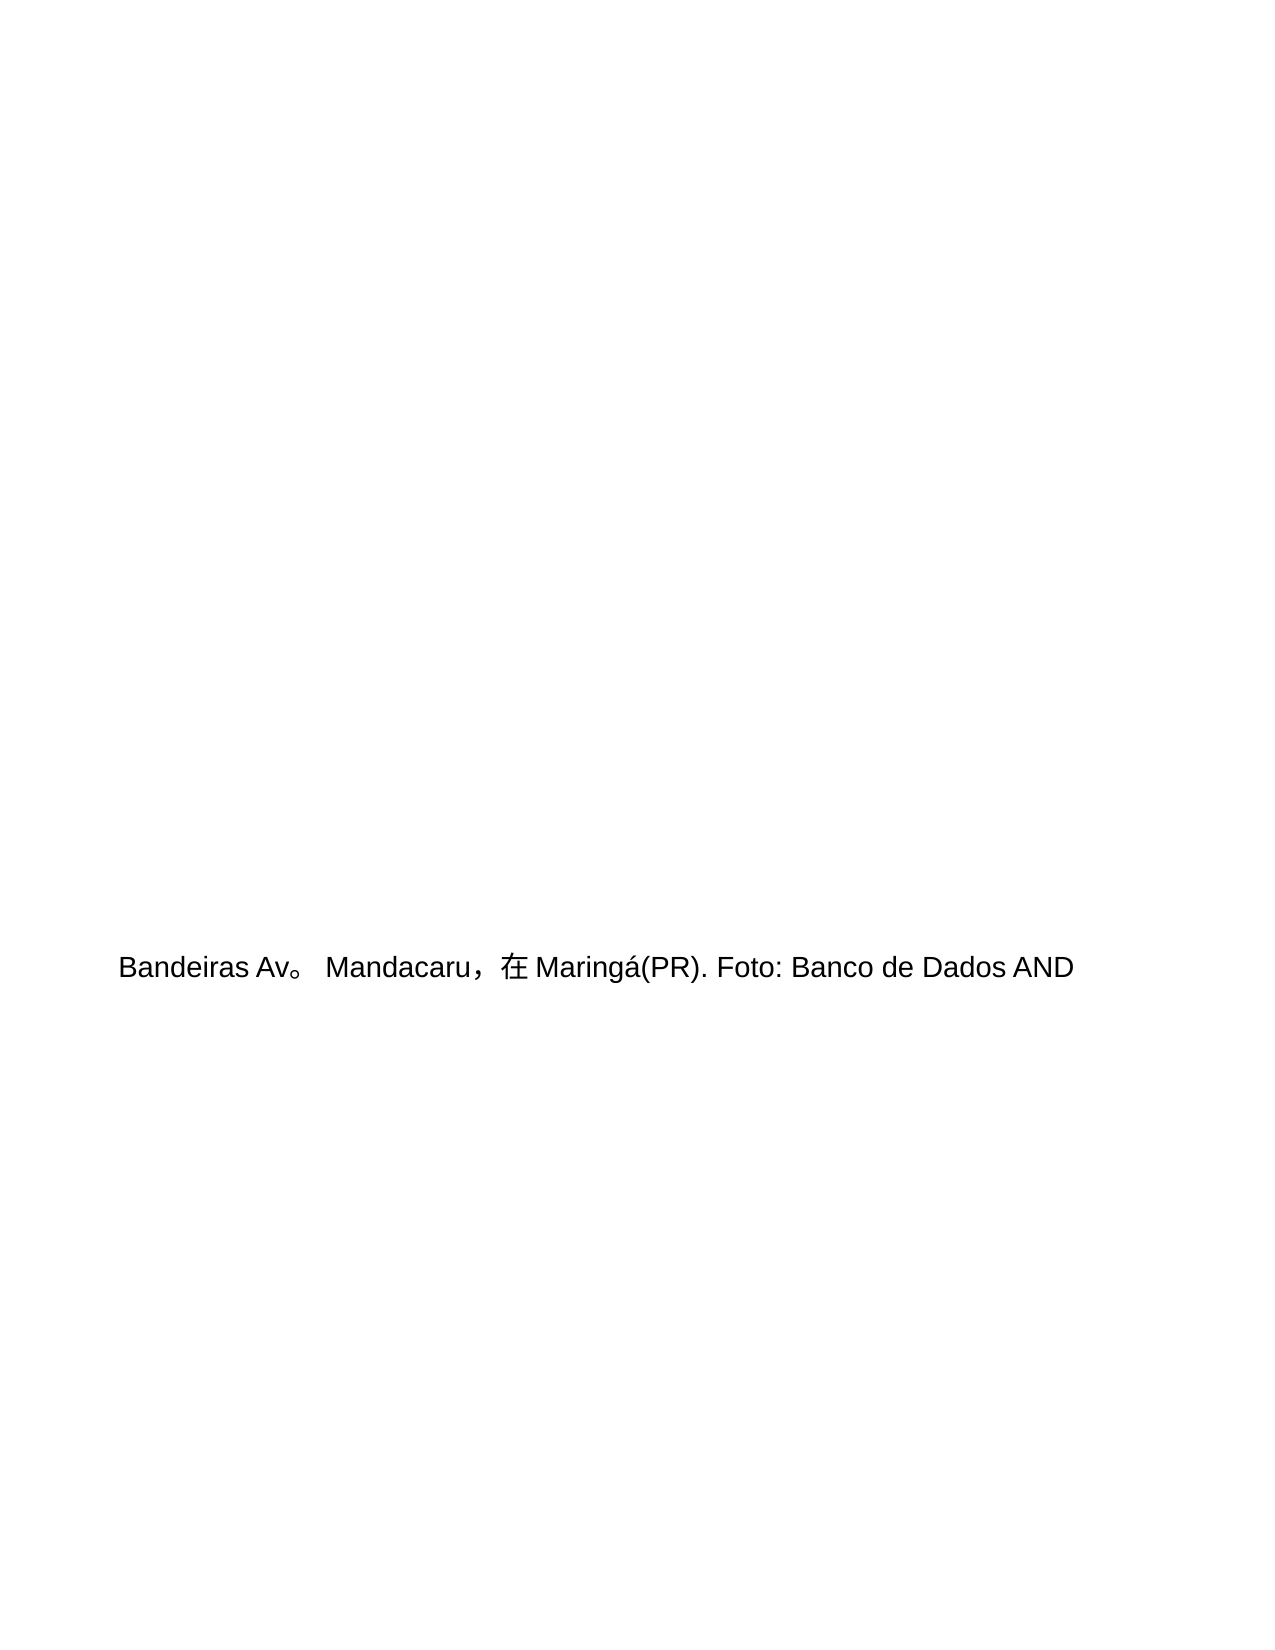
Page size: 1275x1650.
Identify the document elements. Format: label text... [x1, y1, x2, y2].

text Bandeiras Av。 Mandacaru，在Maringá(PR). Foto: Banco de Dados AND [118, 944, 1157, 986]
